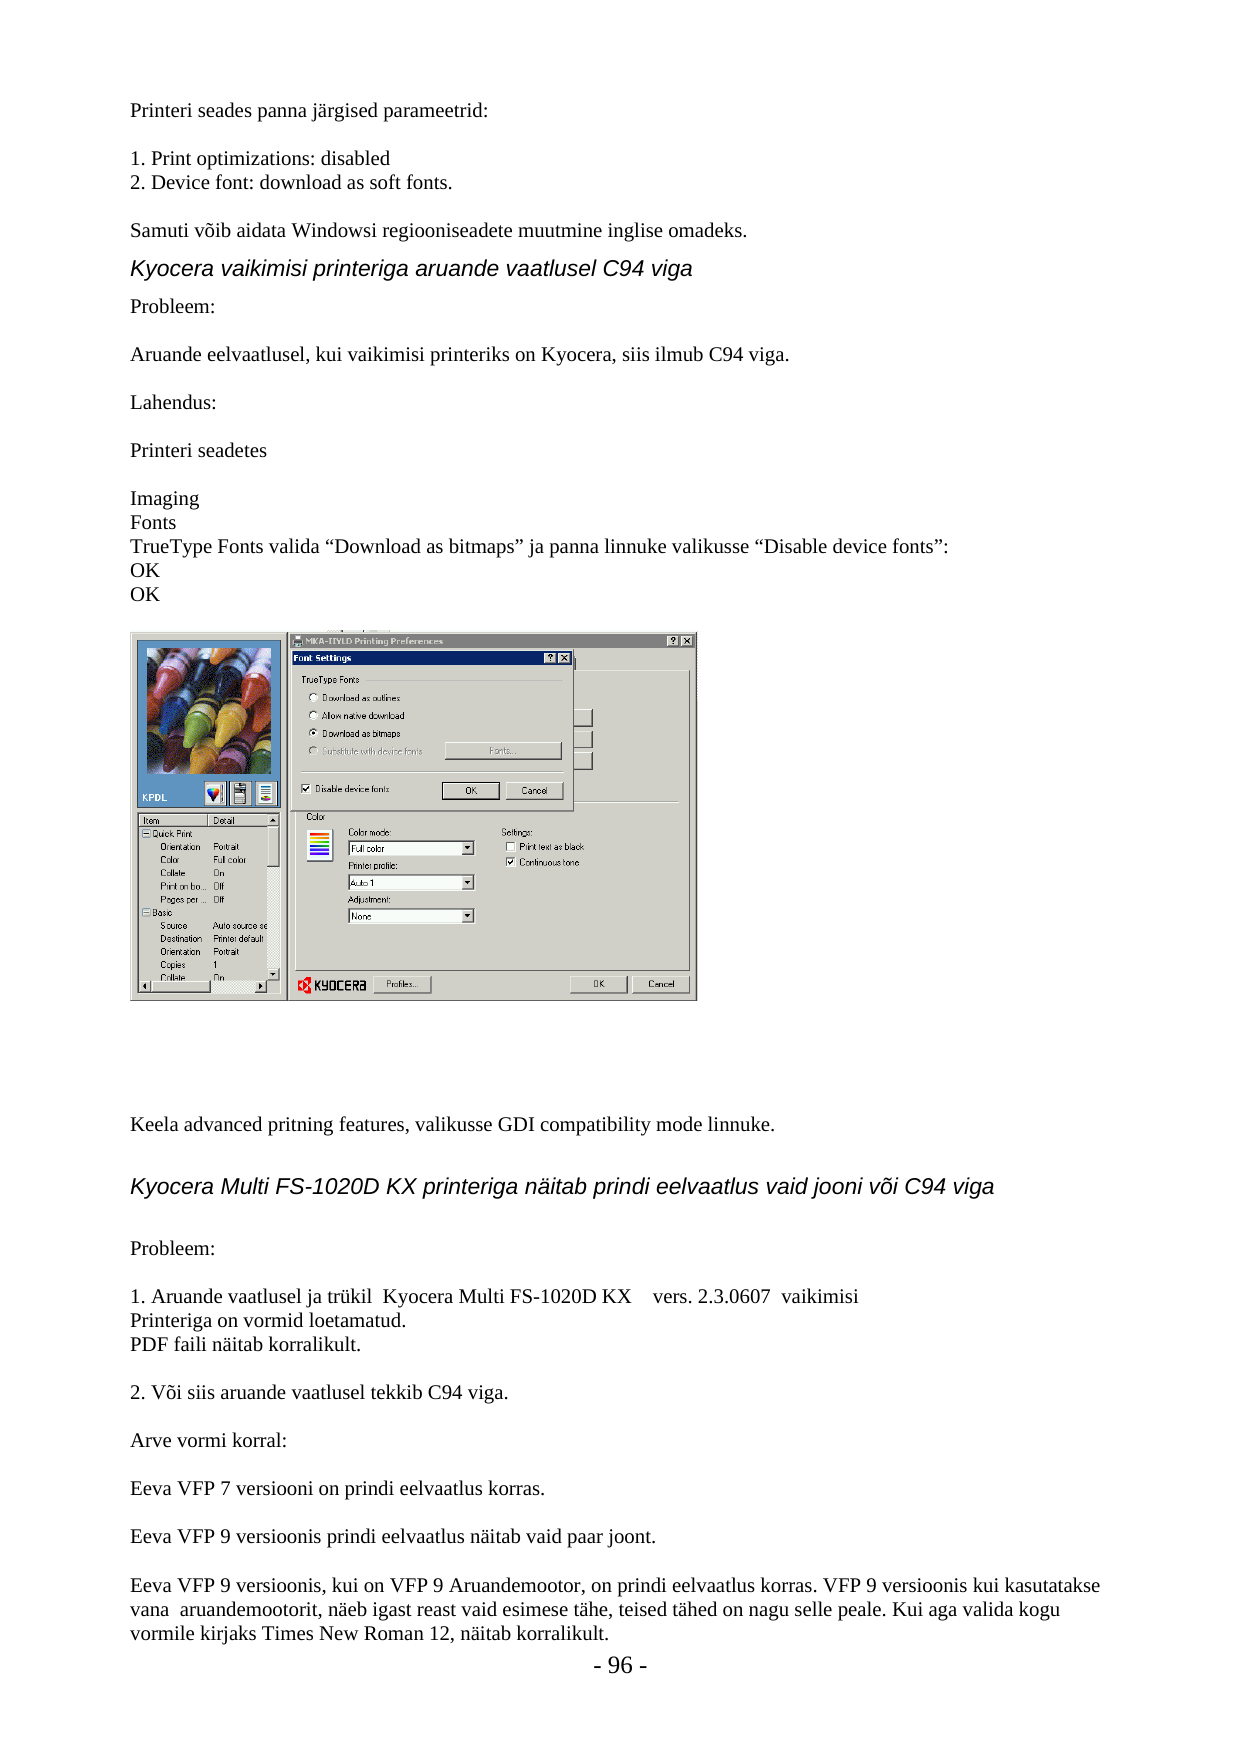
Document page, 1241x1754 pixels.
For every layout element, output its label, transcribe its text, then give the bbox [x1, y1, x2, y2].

text Fonts [130, 510, 1110, 534]
picture [130, 630, 915, 1088]
text Eeva VFP 9 versioonis prindi eelvaatlus näitab vaid paar joont. [130, 1524, 1110, 1548]
text 2. Või siis aruande vaatlusel tekkib C94 viga. [130, 1380, 1110, 1404]
text Samuti võib aidata Windowsi regiooniseadete muutmine inglise omadeks. [130, 218, 1110, 242]
text Eeva VFP 9 versioonis, kui on VFP 9 Aruandemootor, on prindi eelvaatlus korras. VFP 9 versioonis kui kasutatakse vana aruandemootorit, näeb igast reast vaid esimese tähe, teised tähed on nagu selle peale. Kui aga valida kogu vormile kirjaks Times New Roman 12, näitab korralikult. [130, 1572, 1110, 1645]
text PDF faili näitab korralikult. [130, 1332, 1110, 1356]
text Arve vormi korral: [130, 1428, 1110, 1452]
text Printeri seadetes [130, 438, 1110, 462]
text OK [130, 558, 1110, 582]
text 1. Print optimizations: disabled [130, 146, 1110, 170]
text Printeri seades panna järgised parameetrid: [130, 98, 1110, 122]
text Printeriga on vormid loetamatud. [130, 1308, 1110, 1332]
text OK [130, 582, 1110, 606]
subtitle Kyocera Multi FS-1020D KX printeriga näitab prindi eelvaatlus vaid jooni või C94 viga [130, 1173, 1110, 1199]
text 1. Aruande vaatlusel ja trükil Kyocera Multi FS-1020D KX vers. 2.3.0607 vaikimisi [130, 1284, 1110, 1308]
text 2. Device font: download as soft fonts. [130, 170, 1110, 194]
subtitle Kyocera vaikimisi printeriga aruande vaatlusel C94 viga [130, 255, 1110, 281]
text Probleem: [130, 1236, 1110, 1260]
text Eeva VFP 7 versiooni on prindi eelvaatlus korras. [130, 1476, 1110, 1500]
text Lahendus: [130, 390, 1110, 414]
text Keela advanced pritning features, valikusse GDI compatibility mode linnuke. [130, 1112, 1110, 1136]
text Probleem: [130, 294, 1110, 318]
text Aruande eelvaatlusel, kui vaikimisi printeriks on Kyocera, siis ilmub C94 viga. [130, 342, 1110, 366]
text TrueType Fonts valida “Download as bitmaps” ja panna linnuke valikusse “Disable device fonts”: [130, 534, 1110, 558]
text Imaging [130, 486, 1110, 510]
